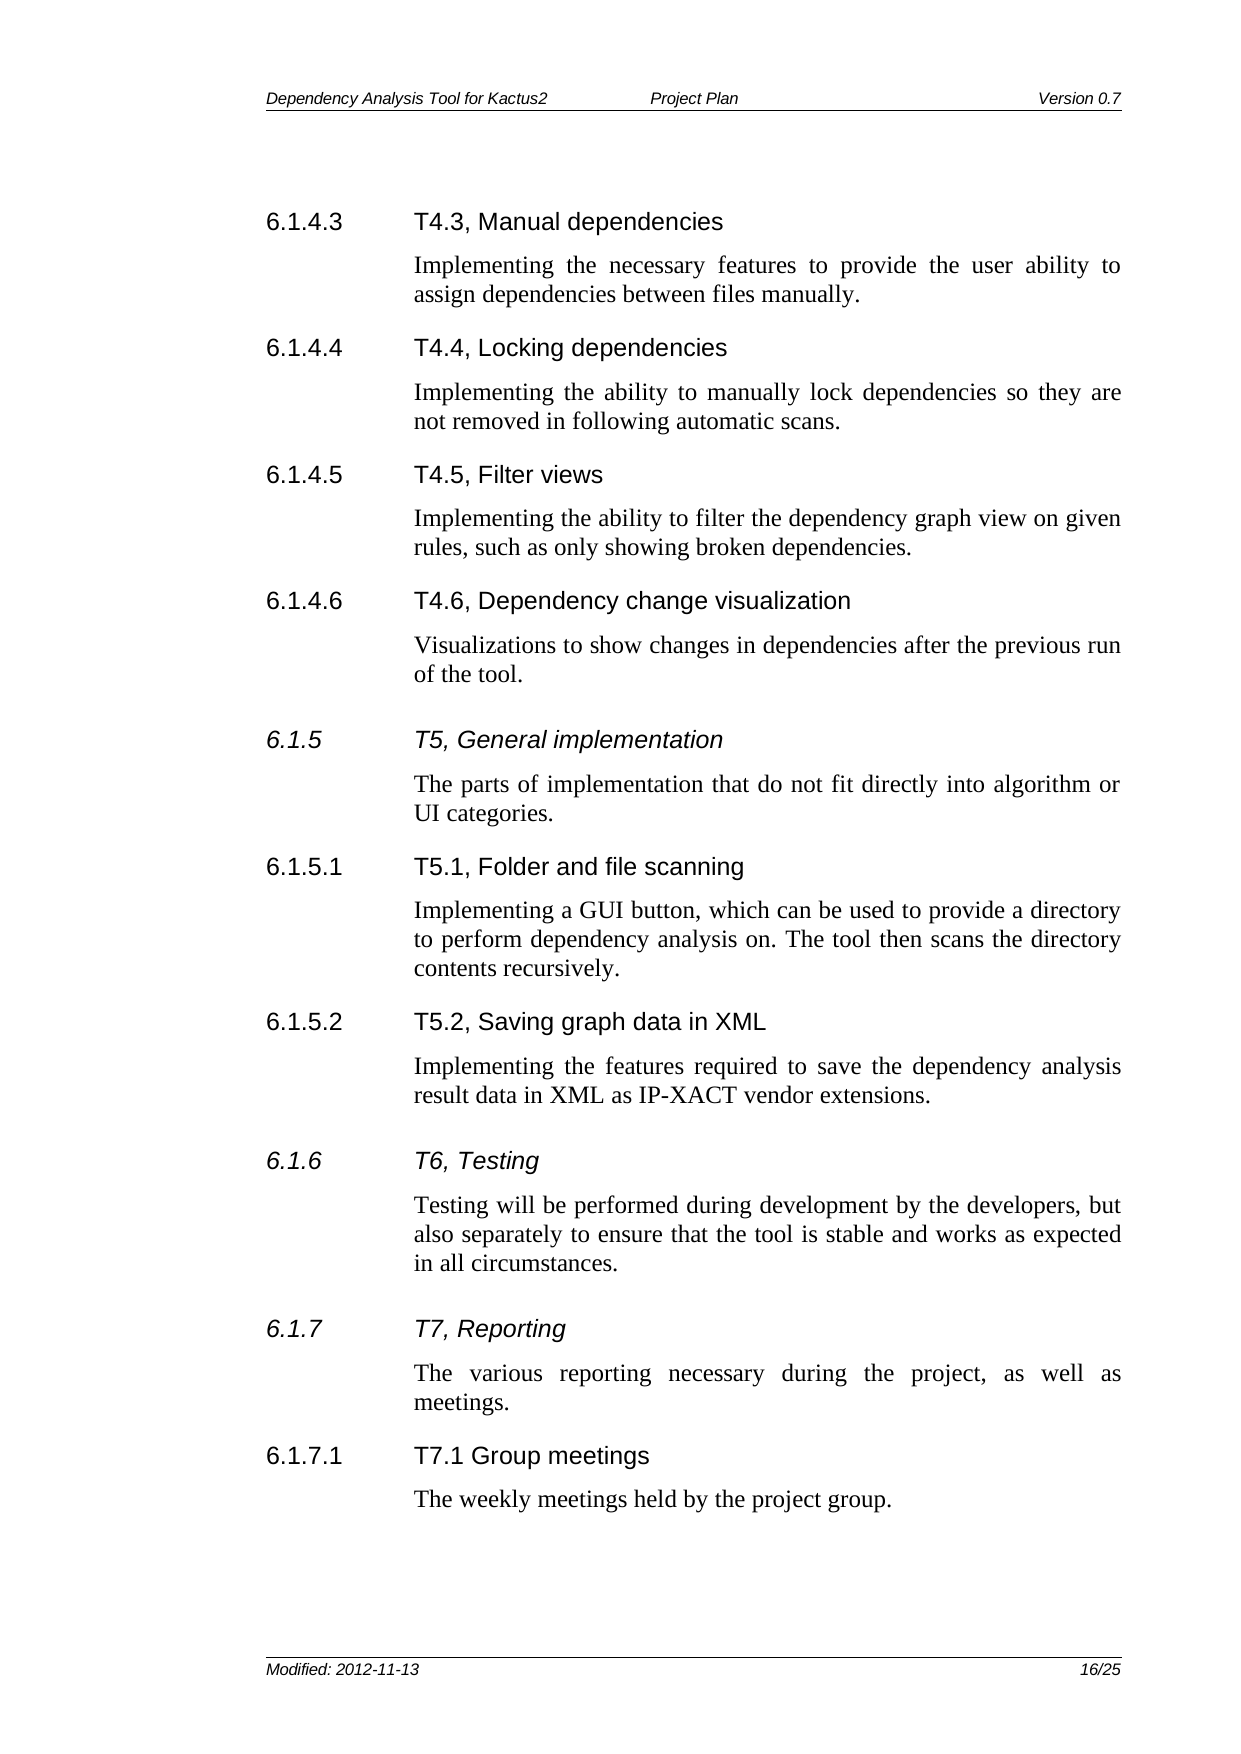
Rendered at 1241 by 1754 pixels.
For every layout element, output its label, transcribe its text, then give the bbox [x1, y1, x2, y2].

subtitle T4.5, Filter views [266, 460, 1122, 489]
subtitle T4.4, Locking dependencies [266, 333, 1122, 362]
text The parts of implementation that do not fit directly into algorithm or UI categories. [413, 769, 1122, 827]
text The weekly meetings held by the project group. [413, 1484, 1122, 1513]
subtitle T5.2, Saving graph data in XML [266, 1007, 1122, 1036]
text Visualizations to show changes in dependencies after the previous run of the tool. [413, 630, 1122, 688]
subtitle T5.1, Folder and file scanning [266, 852, 1122, 881]
text Implementing the features required to save the dependency analysis result data in XML as IP-XACT vendor extensions. [413, 1051, 1122, 1109]
subtitle T5, General implementation [266, 725, 1122, 754]
subtitle T7.1 Group meetings [266, 1441, 1122, 1469]
text Implementing a GUI button, which can be used to provide a directory to perform dependency analysis on. The tool then scans the directory contents recursively. [413, 895, 1122, 982]
text Testing will be performed during development by the developers, but also separately to ensure that the tool is stable and works as expected in all circumstances. [413, 1189, 1122, 1277]
subtitle T6, Testing [266, 1146, 1122, 1175]
text The various reporting necessary during the project, as well as meetings. [413, 1358, 1122, 1416]
subtitle T4.6, Dependency change visualization [266, 586, 1122, 615]
text Implementing the ability to filter the dependency graph view on given rules, such as only showing broken dependencies. [413, 503, 1122, 561]
subtitle T4.3, Manual dependencies [266, 207, 1122, 236]
text Implementing the ability to manually lock dependencies so they are not removed in following automatic scans. [413, 377, 1122, 435]
subtitle T7, Reporting [266, 1314, 1122, 1343]
text Implementing the necessary features to provide the user ability to assign dependencies between files manually. [413, 250, 1122, 308]
